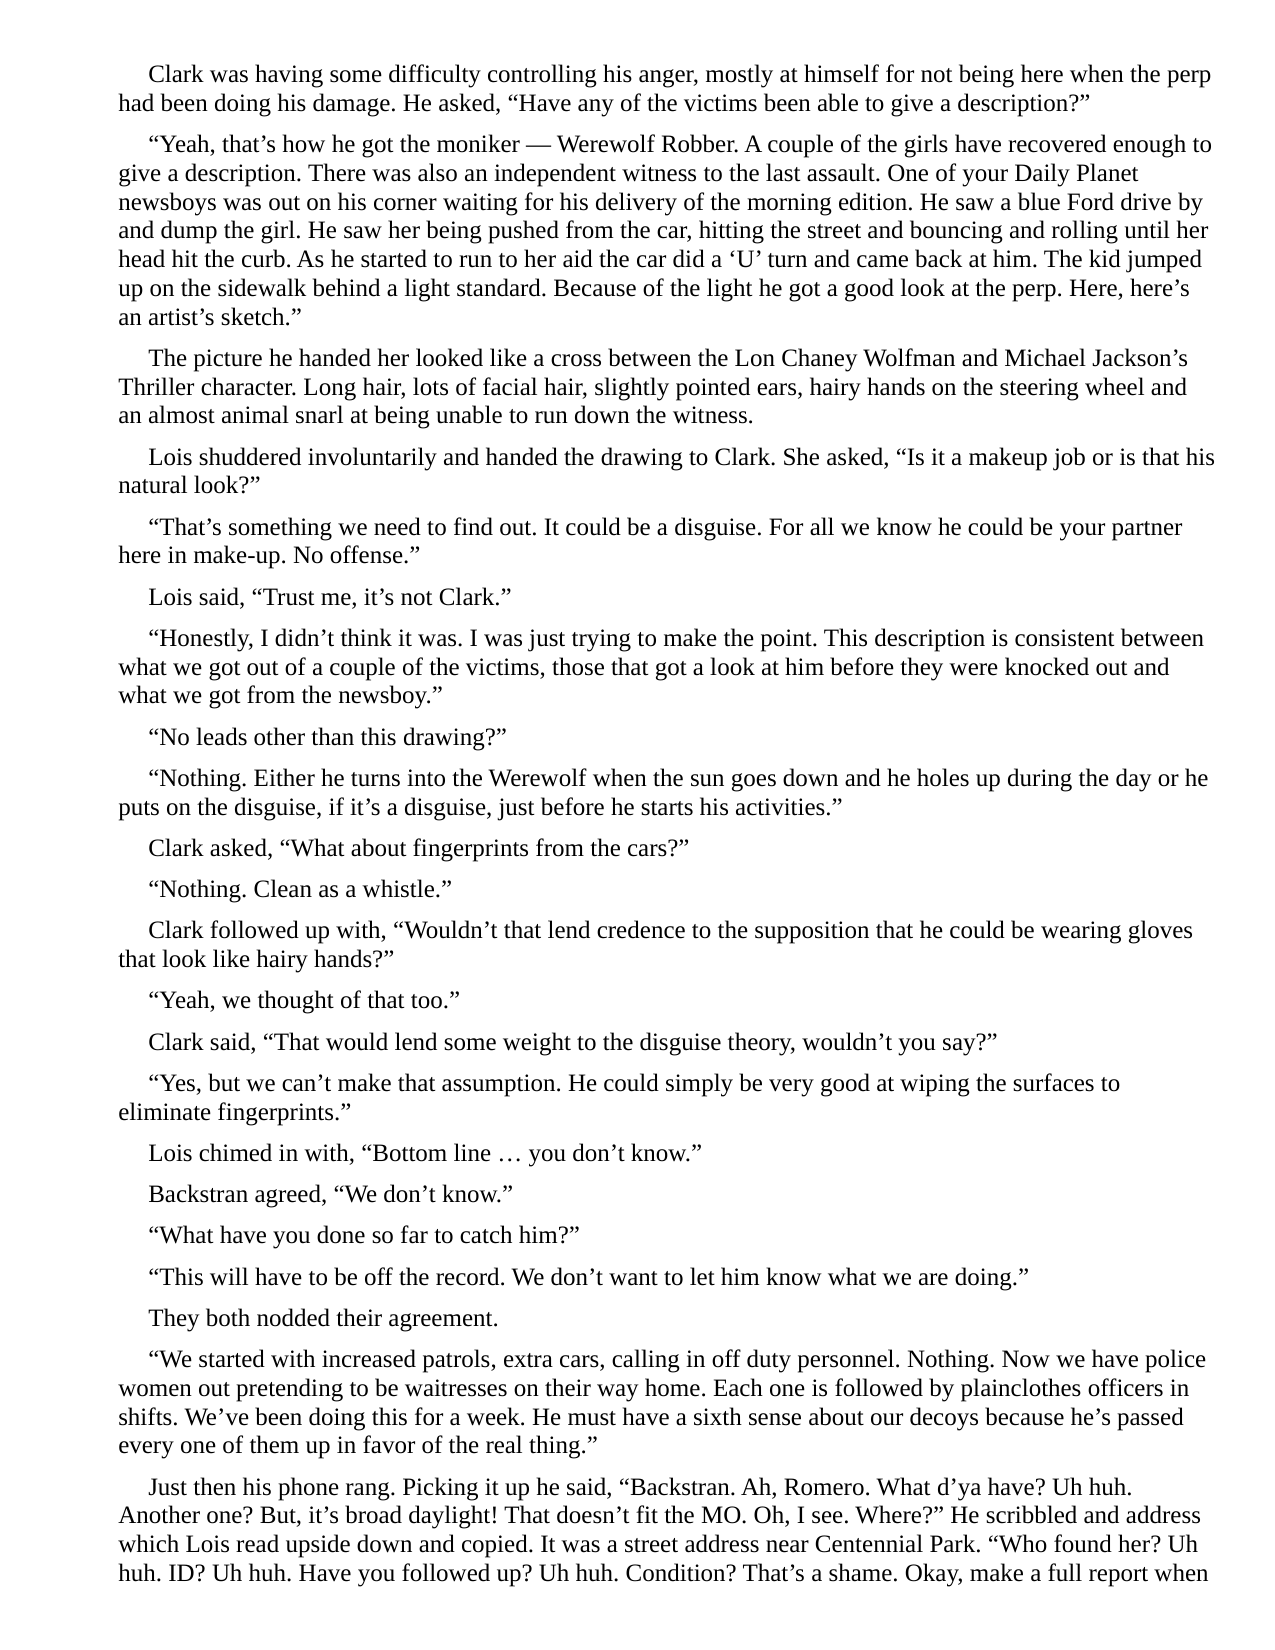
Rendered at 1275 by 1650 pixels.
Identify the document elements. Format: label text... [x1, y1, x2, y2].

text “No leads other than this drawing?” [118, 722, 1216, 750]
text “Yeah, that’s how he got the moniker — Werewolf Robber. A couple of the girls have recovered enough to give a description. There was also an independent witness to the last assault. One of your Daily Planet newsboys was out on his corner waiting for his delivery of the morning edition. He saw a blue Ford drive by and dump the girl. He saw her being pushed from the car, hitting the street and bouncing and rolling until her head hit the curb. As he started to run to her aid the car did a ‘U’ turn and came back at him. The kid jumped up on the sidewalk behind a light standard. Because of the light he got a good look at the perp. Here, here’s an artist’s sketch.” [118, 129, 1216, 330]
text Lois shuddered involuntarily and handed the drawing to Clark. She asked, “Is it a makeup job or is that his natural look?” [118, 442, 1216, 499]
text “What have you done so far to catch him?” [118, 1220, 1216, 1249]
text Lois said, “Trust me, it’s not Clark.” [118, 582, 1216, 610]
text “Nothing. Either he turns into the Werewolf when the sun goes down and he holes up during the day or he puts on the disguise, if it’s a disguise, just before he starts his activities.” [118, 763, 1216, 820]
text Clark said, “That would lend some weight to the disguise theory, wouldn’t you say?” [118, 1027, 1216, 1055]
text “That’s something we need to find out. It could be a disguise. For all we know he could be your partner here in make-up. No offense.” [118, 512, 1216, 569]
text “We started with increased patrols, extra cars, calling in off duty personnel. Nothing. Now we have police women out pretending to be waitresses on their way home. Each one is followed by plainclothes officers in shifts. We’ve been doing this for a week. He must have a sixth sense about our decoys because he’s passed every one of them up in favor of the real thing.” [118, 1344, 1216, 1459]
text The picture he handed her looked like a cross between the Lon Chaney Wolfman and Michael Jackson’s Thriller character. Long hair, lots of facial hair, slightly pointed ears, hairy hands on the steering wheel and an almost animal snarl at being unable to run down the witness. [118, 343, 1216, 429]
text “This will have to be off the record. We don’t want to let him know what we are doing.” [118, 1262, 1216, 1290]
text Just then his phone rang. Picking it up he said, “Backstran. Ah, Romero. What d’ya have? Uh huh. Another one? But, it’s broad daylight! That doesn’t fit the MO. Oh, I see. Where?” He scribbled and address which Lois read upside down and copied. It was a street address near Centennial Park. “Who found her? Uh huh. ID? Uh huh. Have you followed up? Uh huh. Condition? That’s a shame. Okay, make a full report when [118, 1472, 1216, 1587]
text Clark asked, “What about fingerprints from the cars?” [118, 833, 1216, 862]
text Clark was having some difficulty controlling his anger, mostly at himself for not being here when the perp had been doing his damage. He asked, “Have any of the victims been able to give a description?” [118, 59, 1216, 117]
text They both nodded their agreement. [118, 1303, 1216, 1332]
text Clark followed up with, “Wouldn’t that lend credence to the supposition that he could be wearing gloves that look like hairy hands?” [118, 915, 1216, 973]
text Lois chimed in with, “Bottom line … you don’t know.” [118, 1138, 1216, 1167]
text “Honestly, I didn’t think it was. I was just trying to make the point. This description is consistent between what we got out of a couple of the victims, those that got a look at him before they were knocked out and what we got from the newsboy.” [118, 623, 1216, 709]
text “Nothing. Clean as a whistle.” [118, 874, 1216, 903]
text Backstran agreed, “We don’t know.” [118, 1179, 1216, 1208]
text “Yes, but we can’t make that assumption. He could simply be very good at wiping the surfaces to eliminate fingerprints.” [118, 1068, 1216, 1125]
text “Yeah, we thought of that too.” [118, 985, 1216, 1014]
